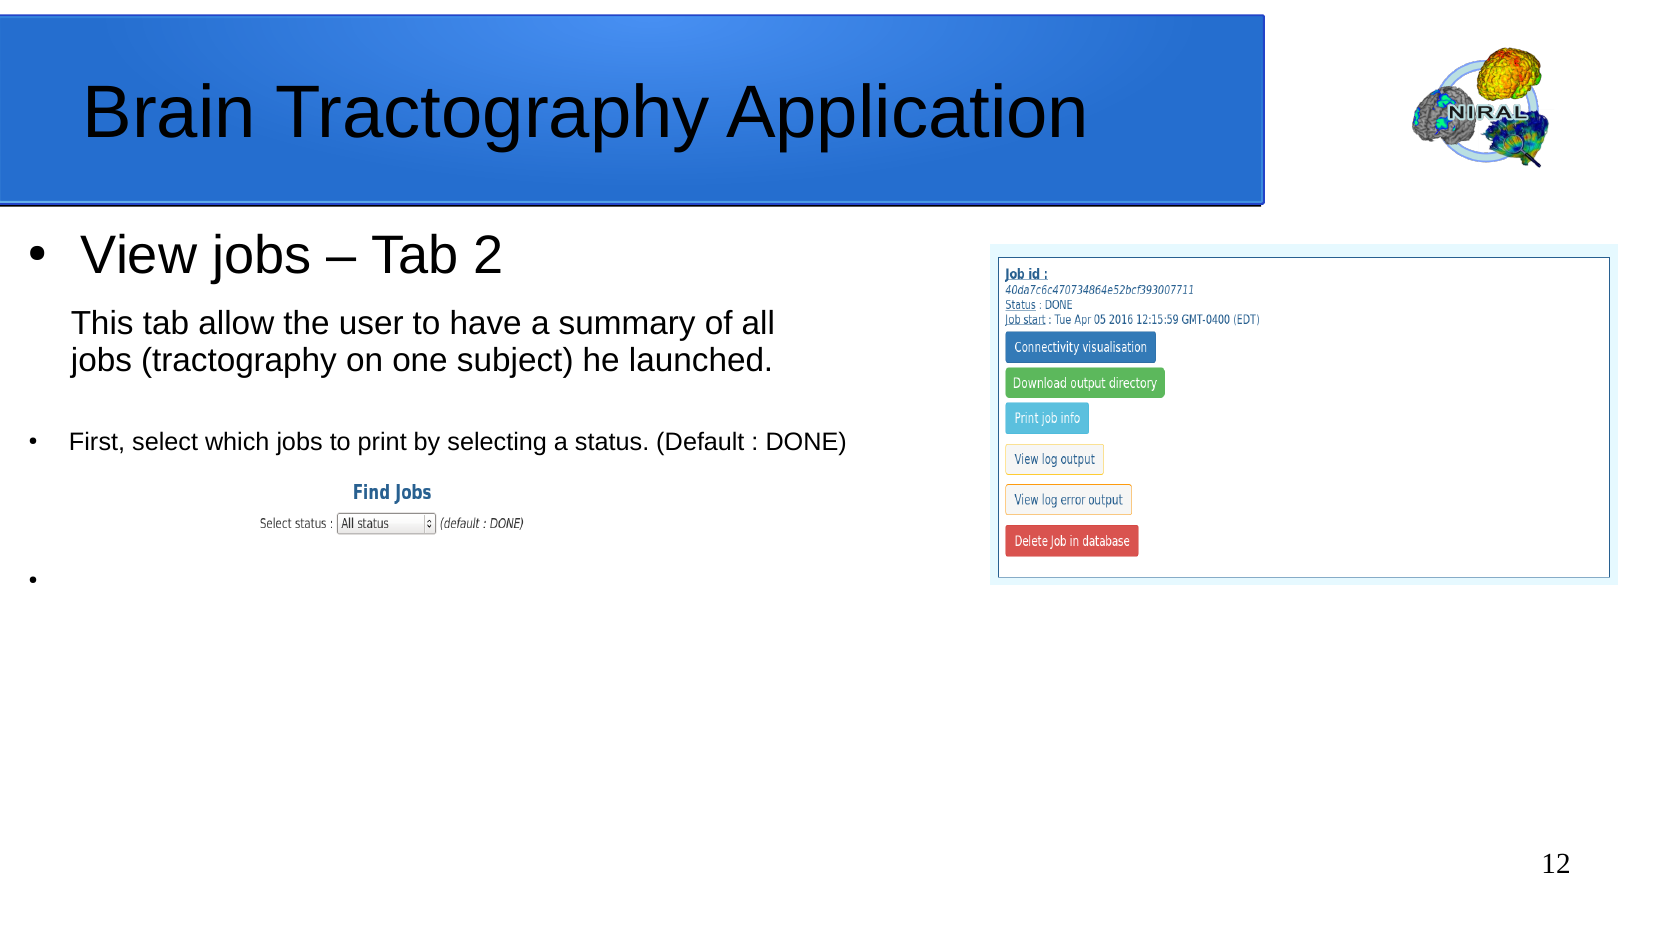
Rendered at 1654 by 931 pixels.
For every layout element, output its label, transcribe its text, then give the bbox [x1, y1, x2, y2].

picture [1395, 20, 1576, 196]
text_box This tab allow the user to have a summary of all jobs (tractography on one subject) he launched. [0, 304, 856, 391]
list View jobs – Tab 2 [10, 224, 1499, 764]
picture [255, 481, 526, 541]
text_box First, select which jobs to print by selecting a status. (Default : DONE) [15, 428, 901, 481]
title Brain Tractography Application [82, 35, 1235, 189]
picture [990, 244, 1618, 586]
